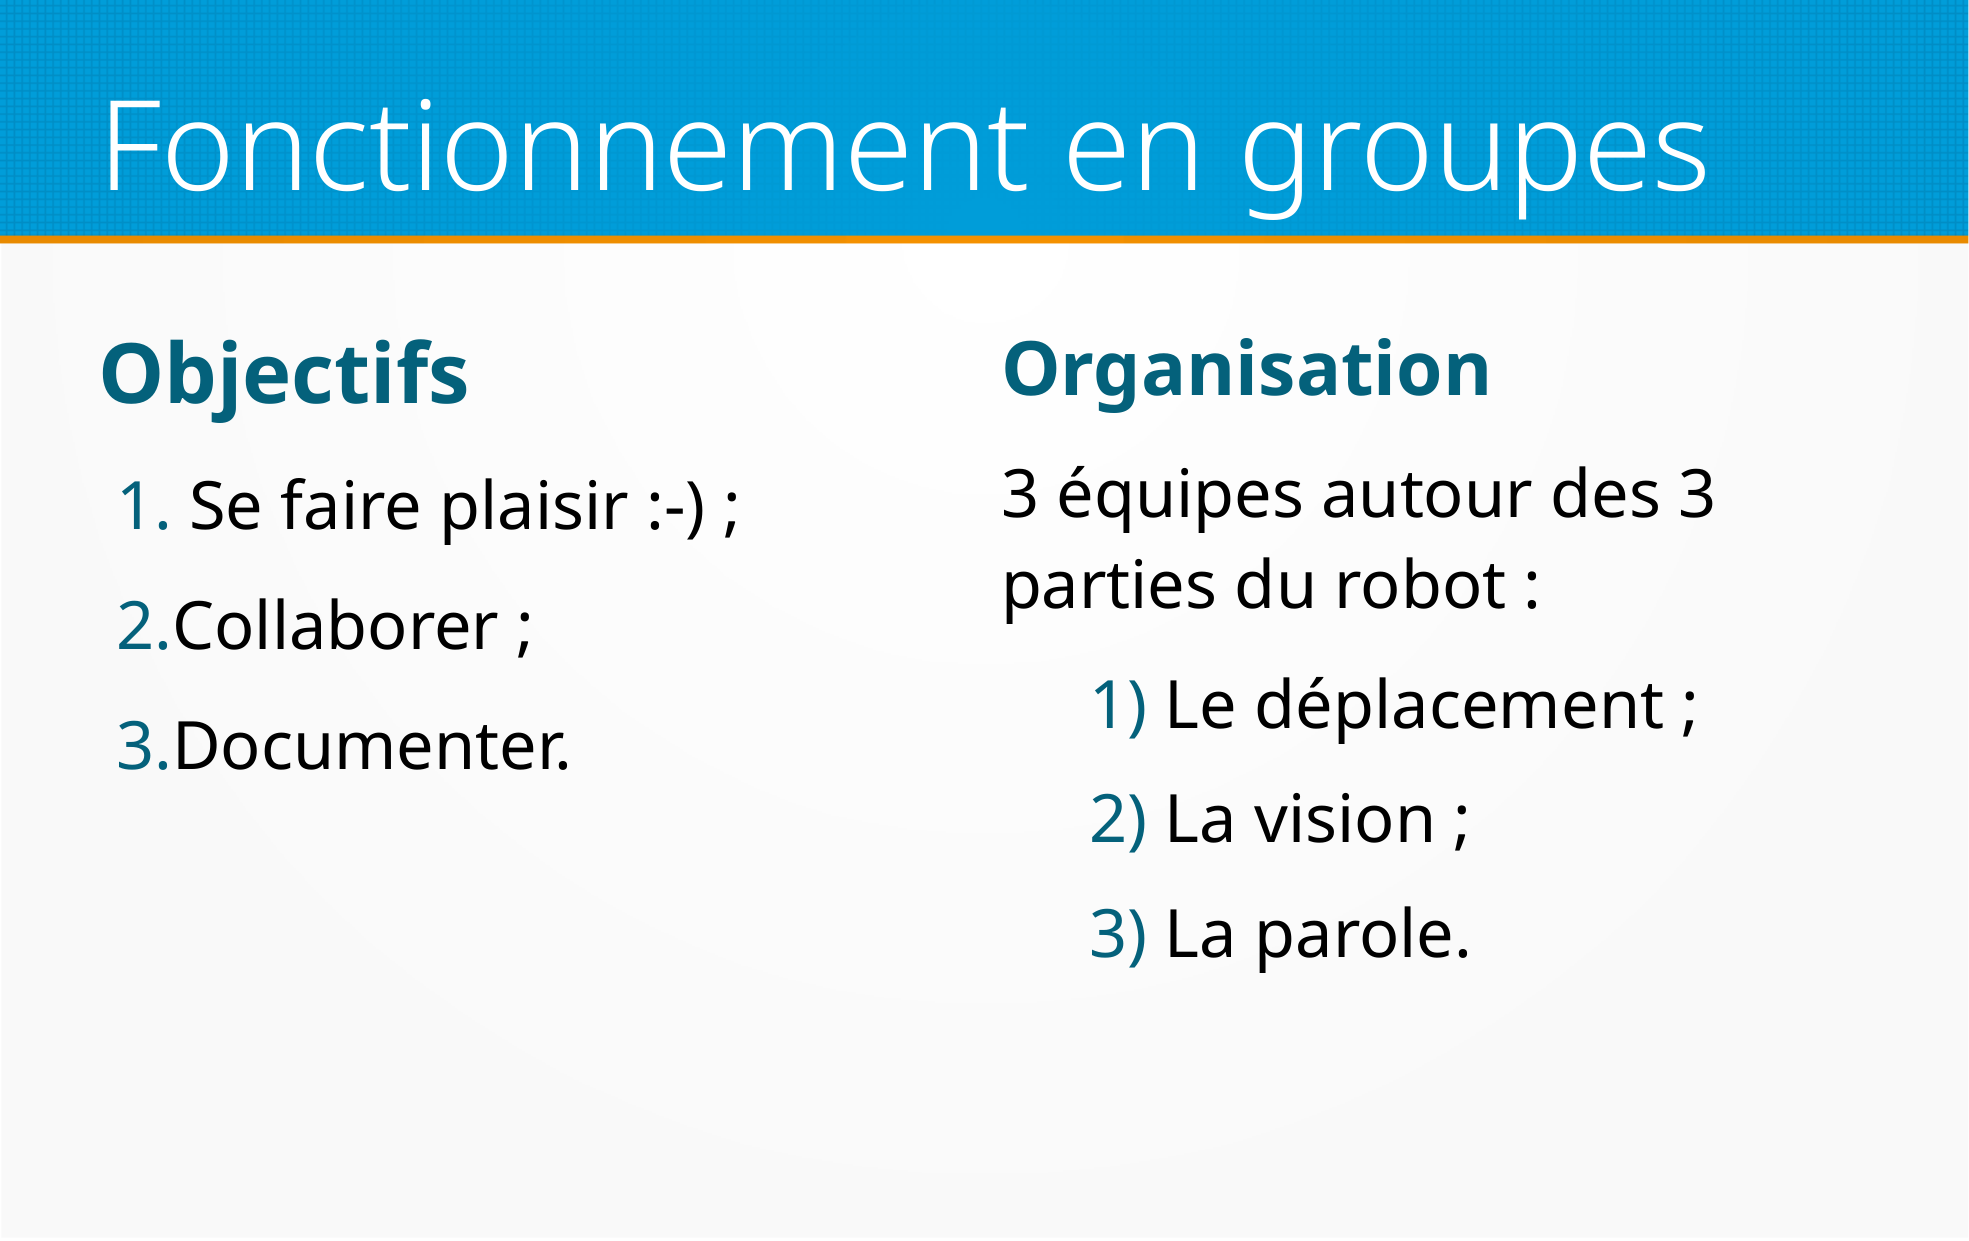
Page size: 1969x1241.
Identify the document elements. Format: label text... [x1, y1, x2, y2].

list Objectifs Se faire plaisir :-) ; Collaborer ; Documenter. [98, 315, 958, 1081]
list Organisation 3 équipes autour des 3 parties du robot : Le déplacement ; La vision ; La parole. [1001, 315, 1861, 1081]
picture [0, 236, 1969, 1241]
title Fonctionnement en groupes [98, 19, 1870, 227]
